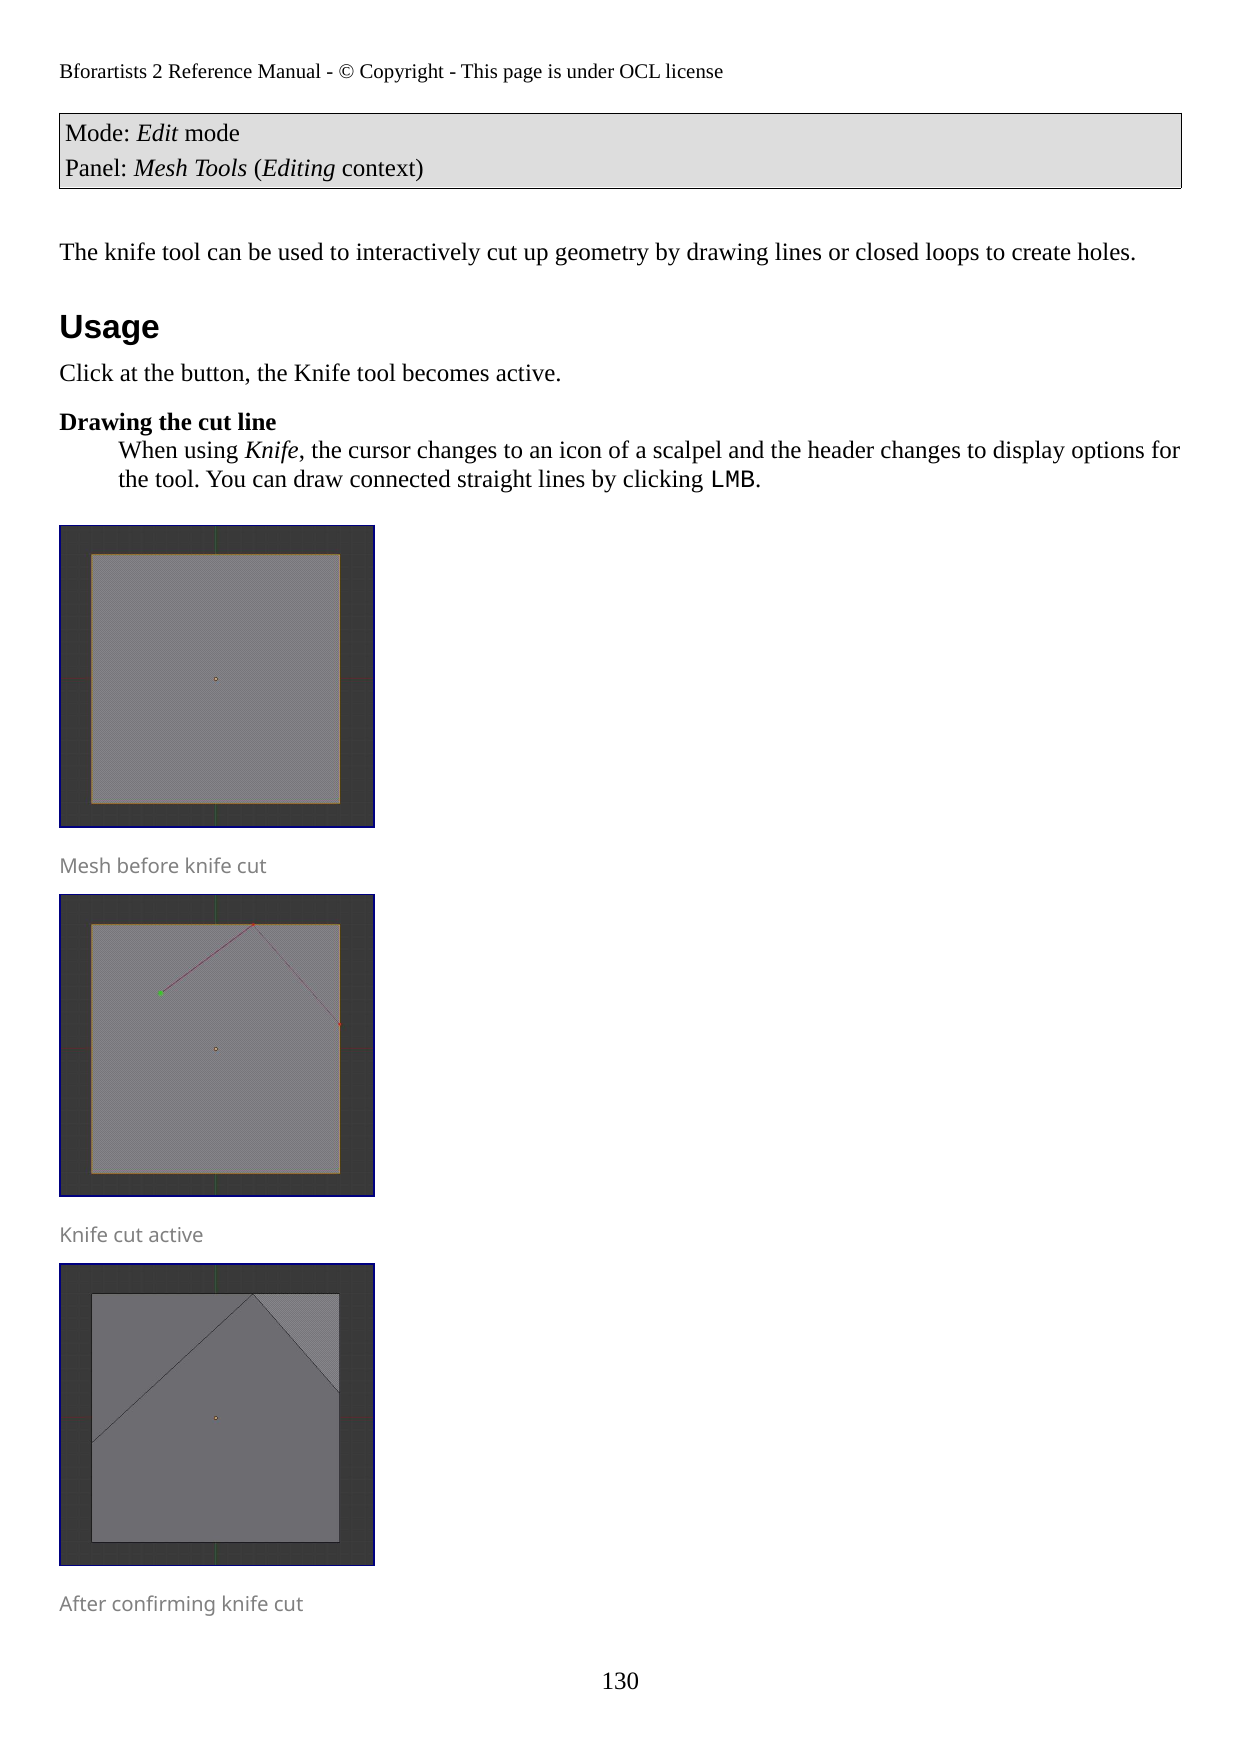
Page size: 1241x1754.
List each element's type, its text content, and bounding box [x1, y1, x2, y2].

text The knife tool can be used to interactively cut up geometry by drawing lines or closed loops to create holes. [59, 237, 1181, 265]
text Click at the button, the Knife tool becomes active. [59, 358, 1181, 386]
subtitle Drawing the cut line [59, 407, 1181, 435]
table_cell Mode: Edit mode Panel: Mesh Tools (Editing context) [60, 114, 1181, 187]
subtitle Usage [59, 306, 1181, 345]
list When using Knife, the cursor changes to an icon of a scalpel and the header changes to display options for the tool. You can draw connected straight lines by clicking LMB. [118, 435, 1181, 495]
picture [61, 895, 373, 1195]
text Mesh before knife cut [59, 848, 1181, 879]
text After confirming knife cut [59, 1586, 1181, 1618]
picture [61, 1265, 373, 1565]
text Knife cut active [59, 1217, 1181, 1248]
picture [61, 526, 373, 826]
